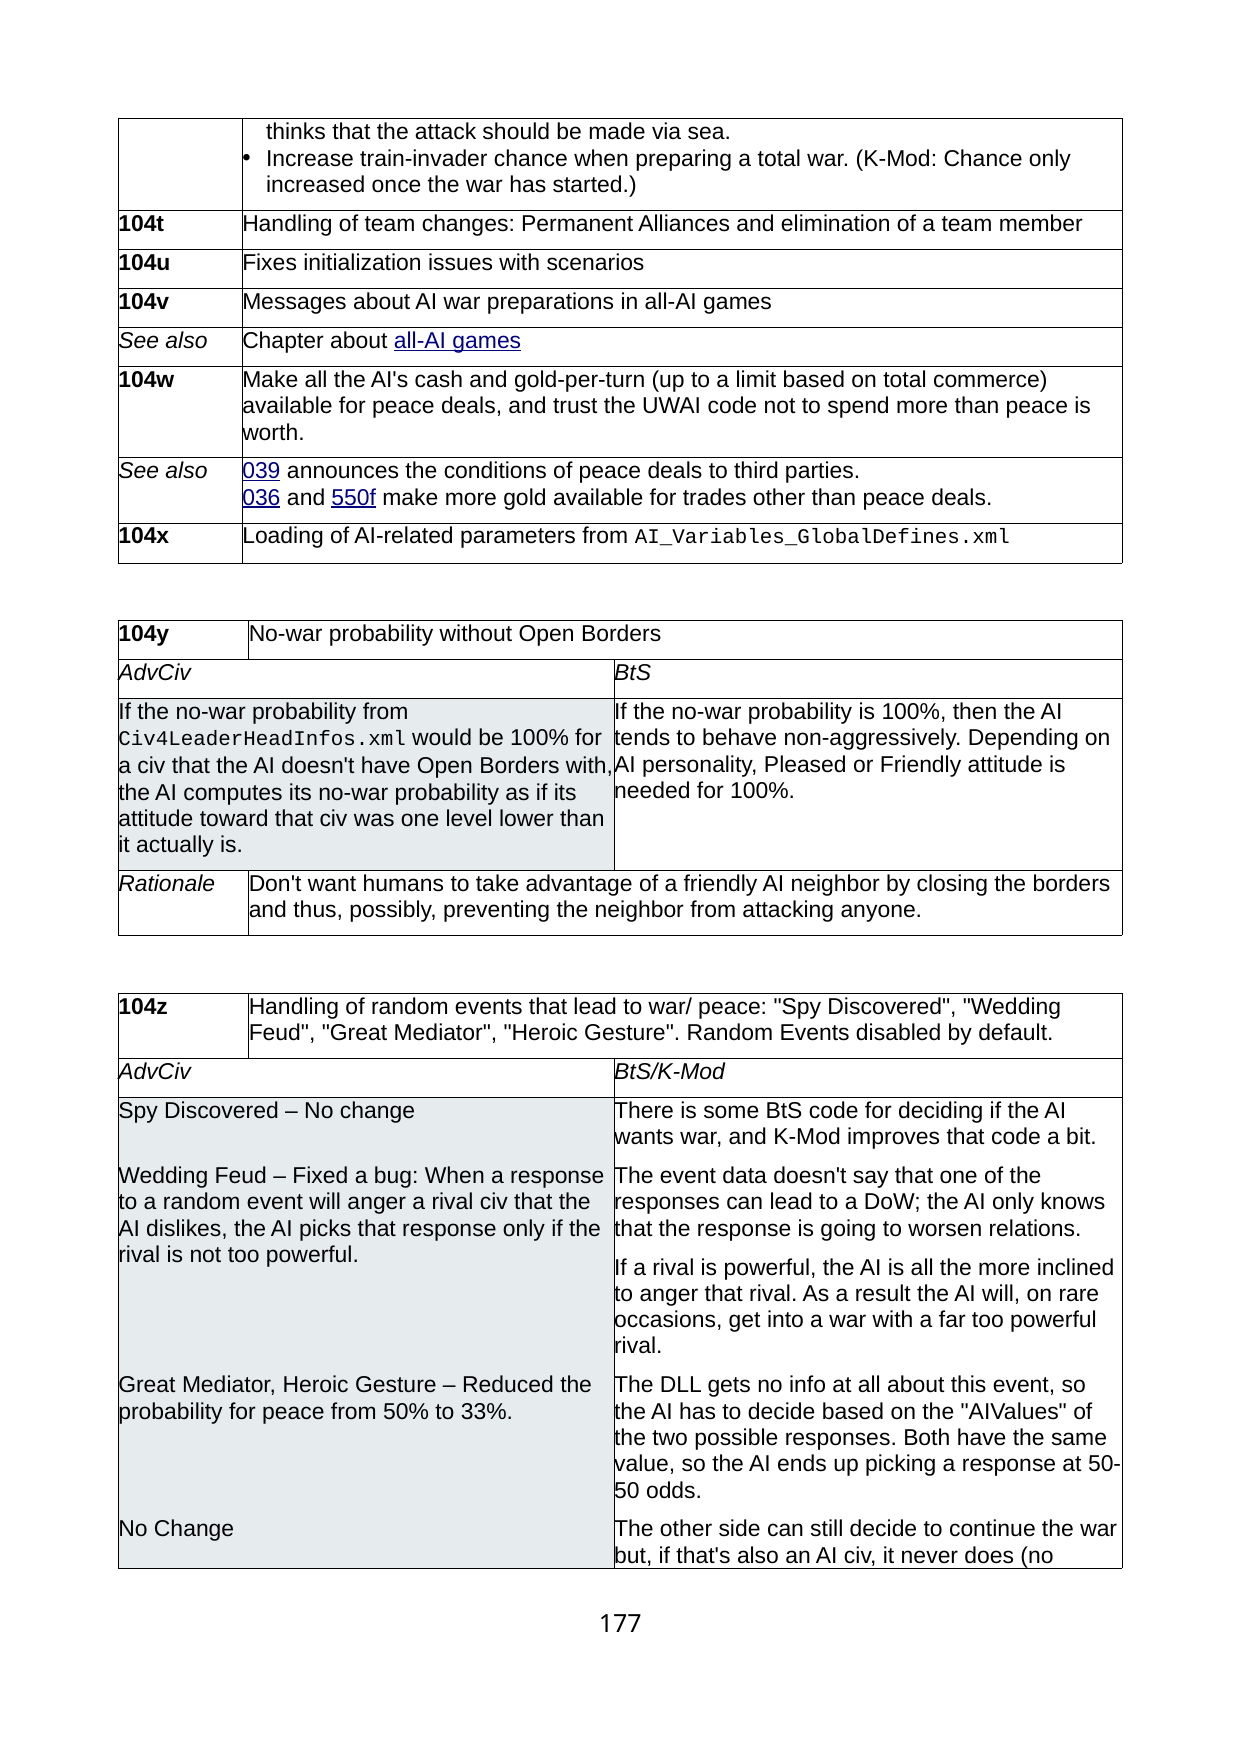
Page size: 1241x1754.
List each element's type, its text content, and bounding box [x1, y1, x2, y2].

table_cell 104v [119, 289, 242, 327]
table_cell BtS [615, 660, 1122, 698]
table_cell BtS/K-Mod [615, 1059, 1122, 1097]
table_cell Chapter about all-AI games [243, 328, 1122, 366]
table_cell There is some BtS code for deciding if the AI wants war, and K-Mod improves that code a bit. The event data doesn't say that one of the responses can lead to a DoW; the AI only knows that the response is going to worsen relations. If a rival is powerful, the AI is all the more inclined to anger that rival. As a result the AI will, on rare occasions, get into a war with a far too powerful rival. The DLL gets no info at all about this event, so the AI has to decide based on the "AIValues" of the two possible responses. Both have the same value, so the AI ends up picking a response at 50-50 odds. The other side can still decide to continue the war but, if that's also an AI civ, it never does (no [615, 1098, 1122, 1568]
table_cell Don't want humans to take advantage of a friendly AI neighbor by closing the borders and thus, possibly, preventing the neighbor from attacking anyone. [249, 871, 1122, 935]
table_header No-war probability without Open Borders [249, 621, 1122, 659]
table_cell 104u [119, 250, 242, 288]
table_cell 104w [119, 367, 242, 457]
table_cell Loading of AI-related parameters from AI_Variables_GlobalDefines.xml [243, 524, 1122, 563]
table_cell Handling of team changes: Permanent Alliances and elimination of a team member [243, 211, 1122, 249]
table_cell Rationale [119, 871, 248, 935]
table_cell Messages about AI war preparations in all-AI games [243, 289, 1122, 327]
table_cell 104x [119, 524, 242, 563]
table_header Handling of random events that lead to war/ peace: "Spy Discovered", "Wedding Feud", "Great Mediator", "Heroic Gesture". Random Events disabled by default. [249, 994, 1122, 1058]
table_cell If the no-war probability is 100%, then the AI tends to behave non-aggressively. Depending on AI personality, Pleased or Friendly attitude is needed for 100%. [615, 699, 1122, 870]
table_cell 039 announces the conditions of peace deals to third parties. 036 and 550f make more gold available for trades other than peace deals. [243, 458, 1122, 522]
table_cell Fixes initialization issues with scenarios [243, 250, 1122, 288]
table_cell See also [119, 328, 242, 366]
table_header 104z [119, 994, 248, 1058]
table_cell See also [119, 458, 242, 522]
table_cell Spy Discovered – No change Wedding Feud – Fixed a bug: When a response to a random event will anger a rival civ that the AI dislikes, the AI picks that response only if the rival is not too powerful. Great Mediator, Heroic Gesture – Reduced the probability for peace from 50% to 33%. No Change [119, 1098, 614, 1568]
table_cell If the no-war probability from Civ4LeaderHeadInfos.xml would be 100% for a civ that the AI doesn't have Open Borders with, the AI computes its no-war probability as if its attitude toward that civ was one level lower than it actually is. [119, 699, 614, 870]
table_cell AdvCiv [119, 1059, 614, 1097]
table_cell Make all the AI's cash and gold-per-turn (up to a limit based on total commerce) available for peace deals, and trust the UWAI code not to spend more than peace is worth. [243, 367, 1122, 457]
table_cell 104t [119, 211, 242, 249]
table_cell AdvCiv [119, 660, 614, 698]
table_header 104y [119, 621, 248, 659]
table_cell [119, 119, 242, 210]
table_cell thinks that the attack should be made via sea. Increase train-invader chance when preparing a total war. (K-Mod: Chance only increased once the war has started.) [243, 119, 1122, 210]
